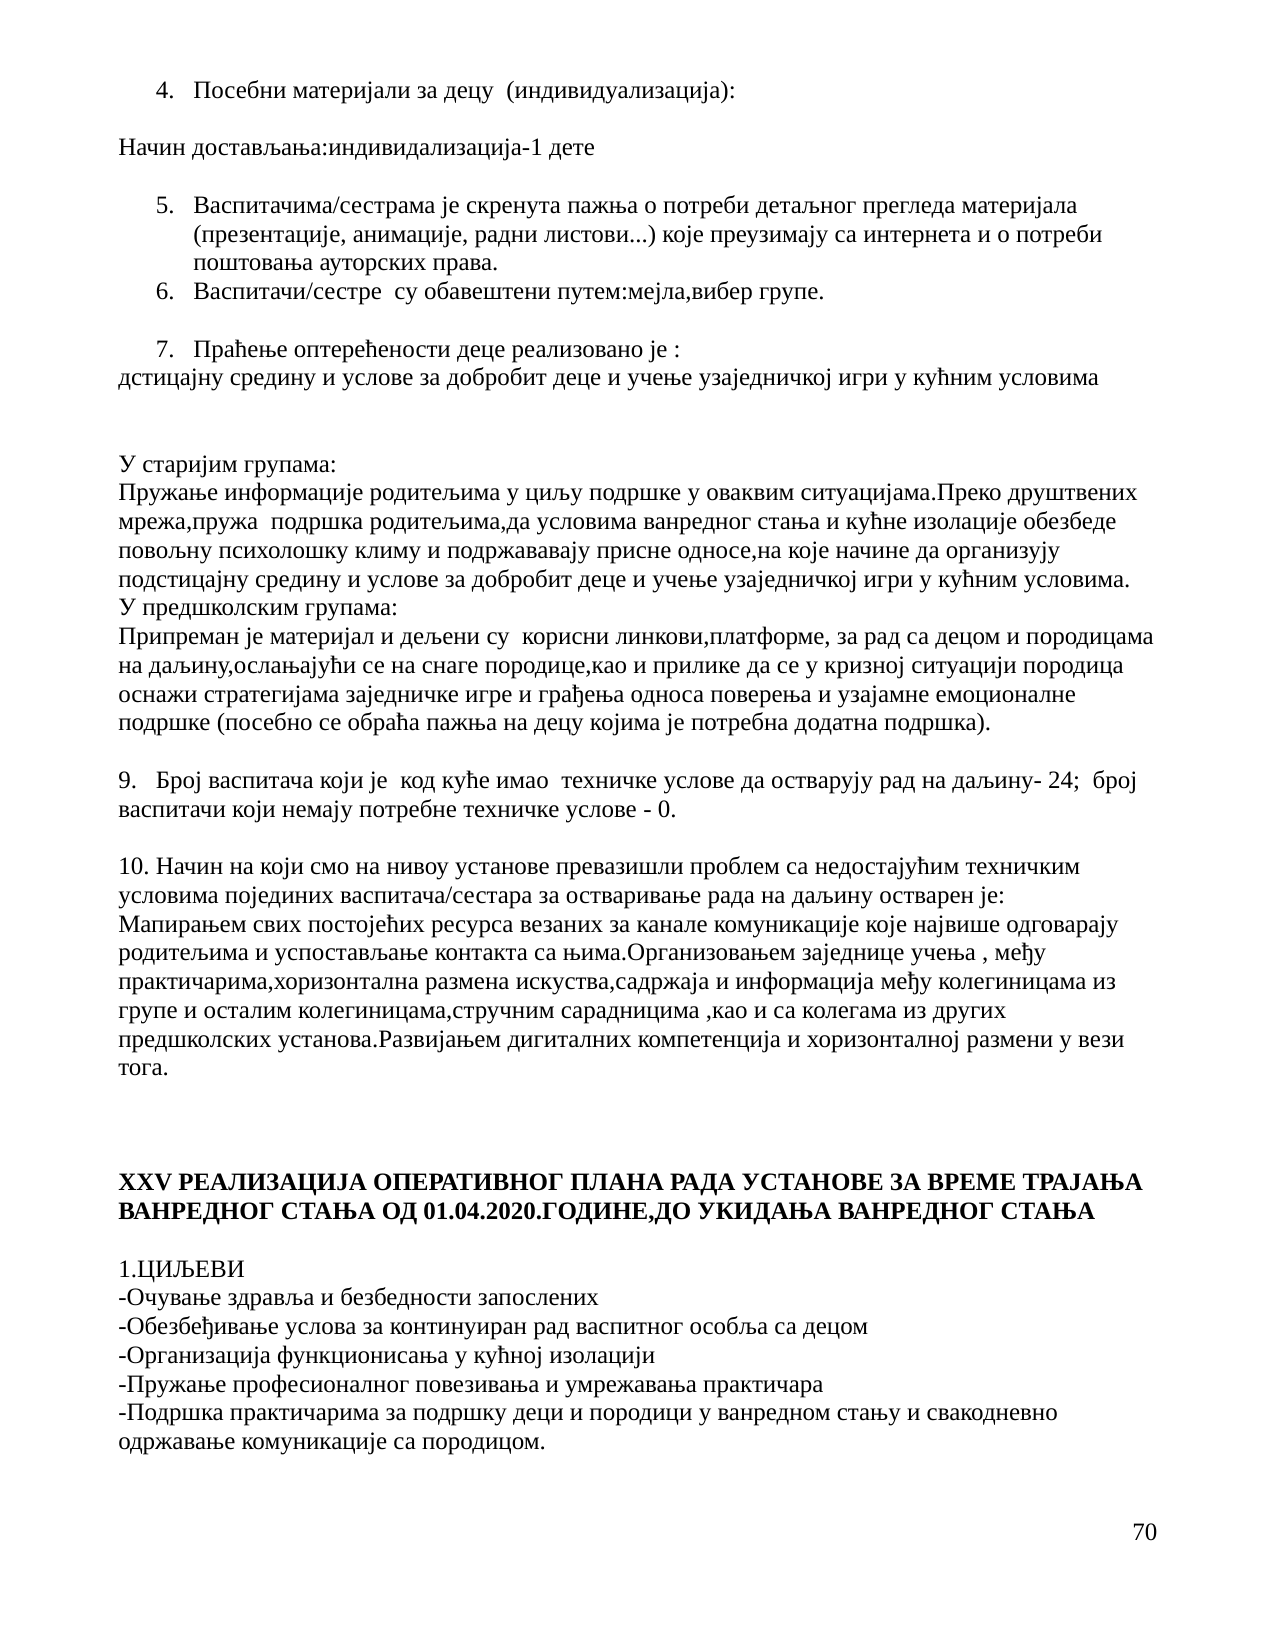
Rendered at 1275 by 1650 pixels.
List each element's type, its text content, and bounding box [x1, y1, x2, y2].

text Мапирањем свих постојећих ресурса везаних за канале комуникације које највише одговарају родитељима и успостављање контакта са њима.Организовањем заједнице учења , међу практичарима,хоризонтална размена искуства,садржаја и информација међу колегиницама из групе и осталим колегиницама,стручним сарадницима ,као и са колегама из других предшколских установа.Развијањем дигиталних компетенција и хоризонталној размени у вези тога. [118, 909, 1157, 1081]
list Васпитачима/сестрама је скренута пажња о потреби детаљног прегледа материјала (презентације, анимације, радни листови...) које преузимају са интернета и о потреби поштовања ауторских права. [156, 190, 1157, 276]
list Праћење оптерећености деце реализовано је : [156, 334, 1157, 362]
text -Пружање професионалног повезивања и умрежавања практичара [118, 1369, 1157, 1397]
text У старијим групама: [118, 449, 1157, 477]
text Пружање информације родитељима у циљу подршке у оваквим ситуацијама.Преко друштвених мрежа,пружа подршка родитељима,да условима ванредног стања и кућне изолације обезбеде повољну психолошку климу и подржававају присне односе,на које начине да организују подстицајну средину и услове за добробит деце и учење узаједничкој игри у кућним условима. [118, 477, 1157, 592]
text 9. Број васпитача који је код куће имао техничке услове да остварују рад на даљину- 24; број васпитачи који немају пoтребне техничке услове - 0. [118, 765, 1157, 822]
text Припреман је материјал и дељени су корисни линкови,платформе, за рад са децом и породицама на даљину,ослањајући се на снаге породице,као и прилике да се у кризној ситуацији породица оснажи стратегијама заједничке игре и грађења односа поверења и узајамне емоционалне подршке (посебно се обраћа пажња на децу којима је потребна додатна подршка). [118, 621, 1157, 736]
text XXV РЕАЛИЗАЦИЈА ОПЕРАТИВНОГ ПЛАНА РАДА УСТАНОВЕ ЗА ВРЕМЕ ТРАЈАЊА ВАНРЕДНОГ СТАЊА ОД 01.04.2020.ГОДИНЕ,ДО УКИДАЊА ВАНРЕДНОГ СТАЊА [118, 1167, 1157, 1225]
text -Очување здравља и безбедности запослених [118, 1282, 1157, 1311]
text -Подршка практичарима за подршку деци и породици у ванредном стању и свакодневно одржавање комуникације са породицом. [118, 1397, 1157, 1455]
text -Организација функционисања у кућној изолацији [118, 1340, 1157, 1369]
list Посебни материјали за децу (индивидуализација): [156, 75, 1157, 104]
text -Обезбеђивање услова за континуиран рад васпитног особља са децом [118, 1311, 1157, 1340]
text 1.ЦИЉЕВИ [118, 1254, 1157, 1282]
text 10. Начин на који смо на нивоу установе превазишли проблем са недостајућим техничким условима појединих васпитача/сестара за остваривање рада на даљину остварен је: [118, 851, 1157, 909]
text Начин достављања:индивидализација-1 дете [118, 132, 1157, 161]
text У предшколским групама: [118, 592, 1157, 621]
text дстицајну средину и услове за добробит деце и учење узаједничкој игри у кућним условима [118, 362, 1157, 391]
list Васпитачи/сестре су обавештени путем:мејла,вибер групе. [156, 276, 1157, 305]
